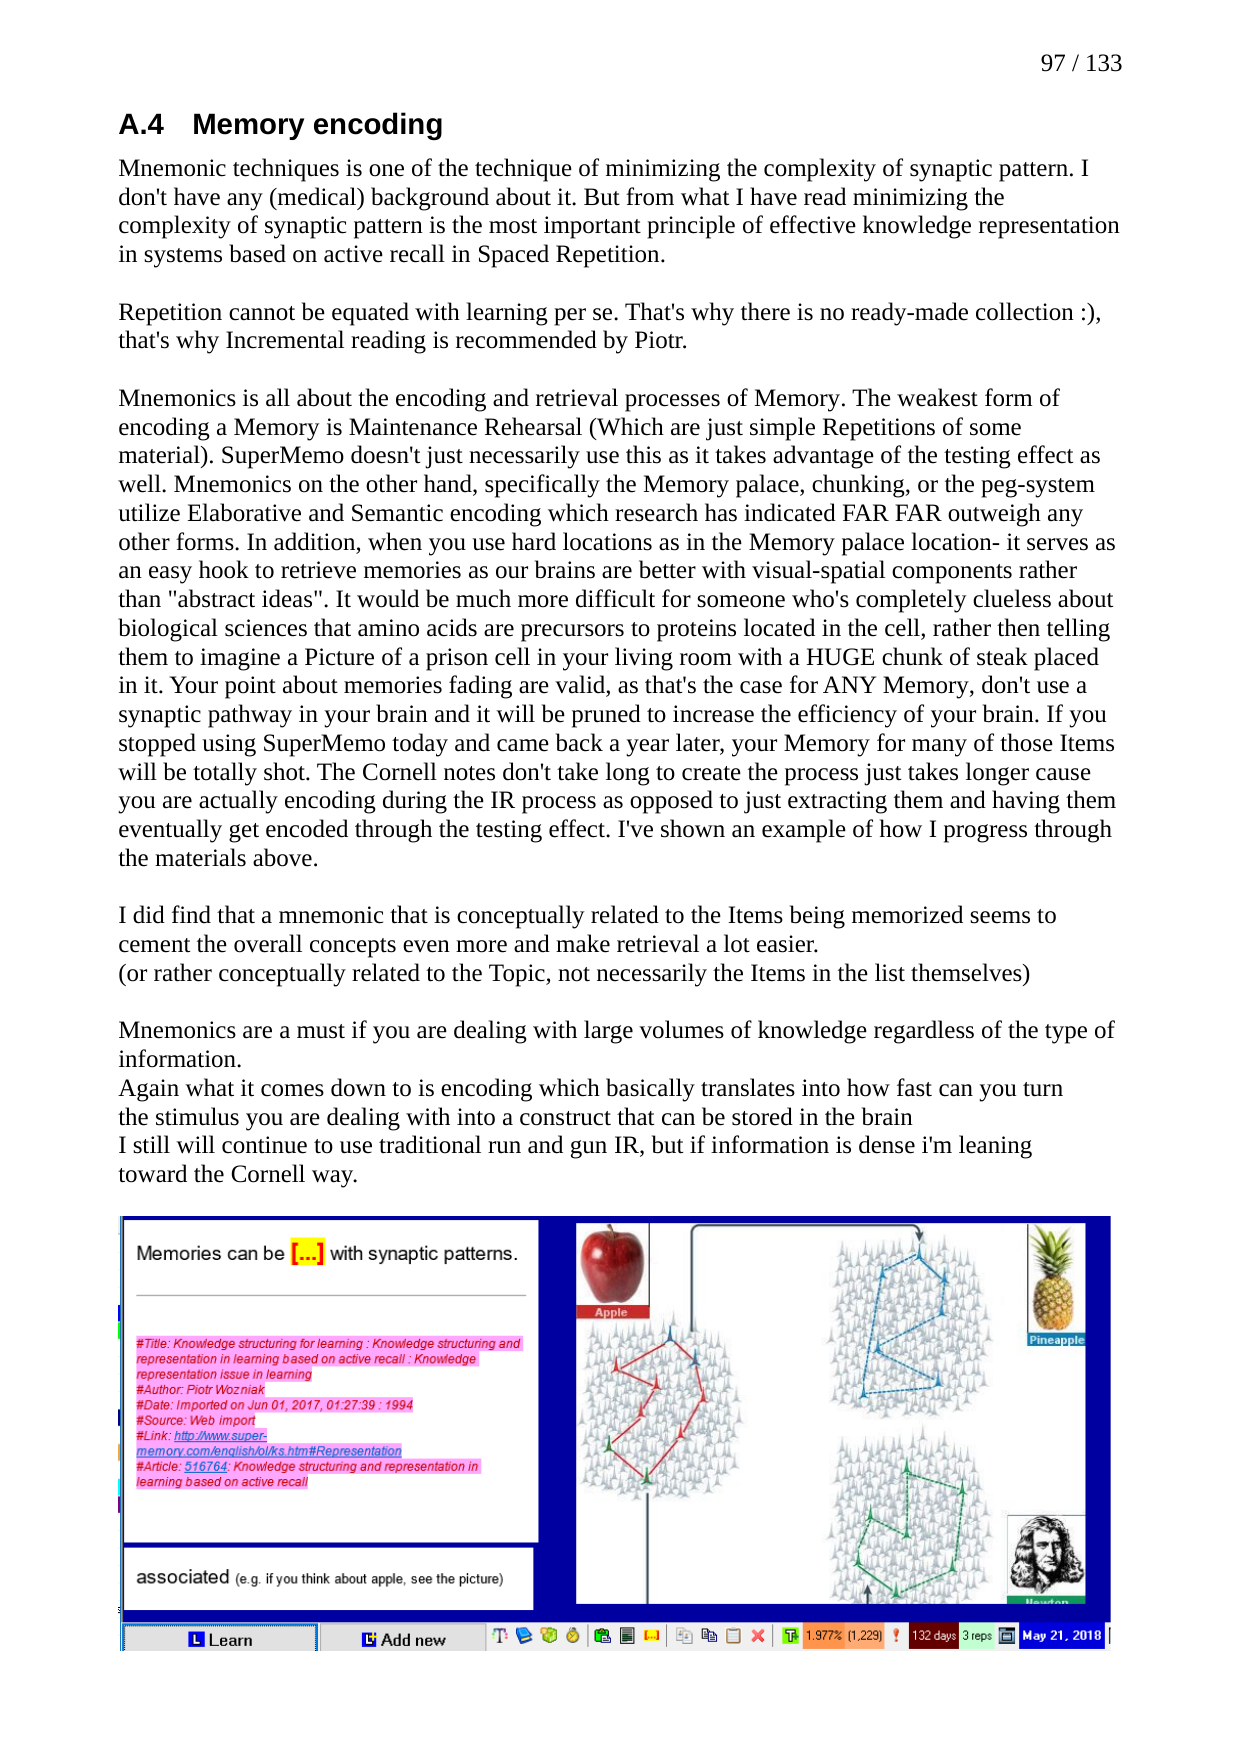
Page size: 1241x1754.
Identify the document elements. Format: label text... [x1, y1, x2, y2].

text Mnemonics is all about the encoding and retrieval processes of Memory. The weakest form of encoding a Memory is Maintenance Rehearsal (Which are just simple Repetitions of some material). SuperMemo doesn't just necessarily use this as it takes advantage of the testing effect as well. Mnemonics on the other hand, specifically the Memory palace, chunking, or the peg-system utilize Elaborative and Semantic encoding which research has indicated FAR FAR outweigh any other forms. In addition, when you use hard locations as in the Memory palace location- it serves as an easy hook to retrieve memories as our brains are better with visual-spatial components rather than "abstract ideas". It would be much more difficult for someone who's completely clueless about biological sciences that amino acids are precursors to proteins located in the cell, rather then telling them to imagine a Picture of a prison cell in your living room with a HUGE chunk of steak placed in it. Your point about memories fading are valid, as that's the case for ANY Memory, don't use a synaptic pathway in your brain and it will be pruned to increase the efficiency of your brain. If you stopped using SuperMemo today and came back a year later, your Memory for many of those Items will be totally shot. The Cornell notes don't take long to create the process just takes longer cause you are actually encoding during the IR process as opposed to just extracting them and having them eventually get encoded through the testing effect. I've shown an example of how I progress through the materials above. [118, 383, 1122, 872]
text Again what it comes down to is encoding which basically translates into how fast can you turn the stimulus you are dealing with into a construct that can be stored in the brain [118, 1073, 1122, 1131]
text I did find that a mnemonic that is conceptually related to the Items being memorized seems to cement the overall concepts even more and make retrieval a lot easier. [118, 901, 1122, 958]
subtitle Memory encoding [118, 107, 1122, 141]
text I still will continue to use traditional run and gun IR, but if information is dense i'm leaning toward the Cornell way. [118, 1131, 1122, 1188]
text (or rather conceptually related to the Topic, not necessarily the Items in the list themselves) [118, 958, 1122, 987]
text Mnemonics are a must if you are dealing with large volumes of knowledge regardless of the type of information. [118, 1016, 1122, 1073]
text Mnemonic techniques is one of the technique of minimizing the complexity of synaptic pattern. I don't have any (medical) background about it. But from what I have read minimizing the complexity of synaptic pattern is the most important principle of effective knowledge representation in systems based on active recall in Spaced Repetition. [118, 153, 1122, 268]
text Repetition cannot be equated with learning per se. That's why there is no ready-made collection :), that's why Incremental reading is recommended by Piotr. [118, 297, 1122, 354]
picture [118, 1216, 1111, 1651]
